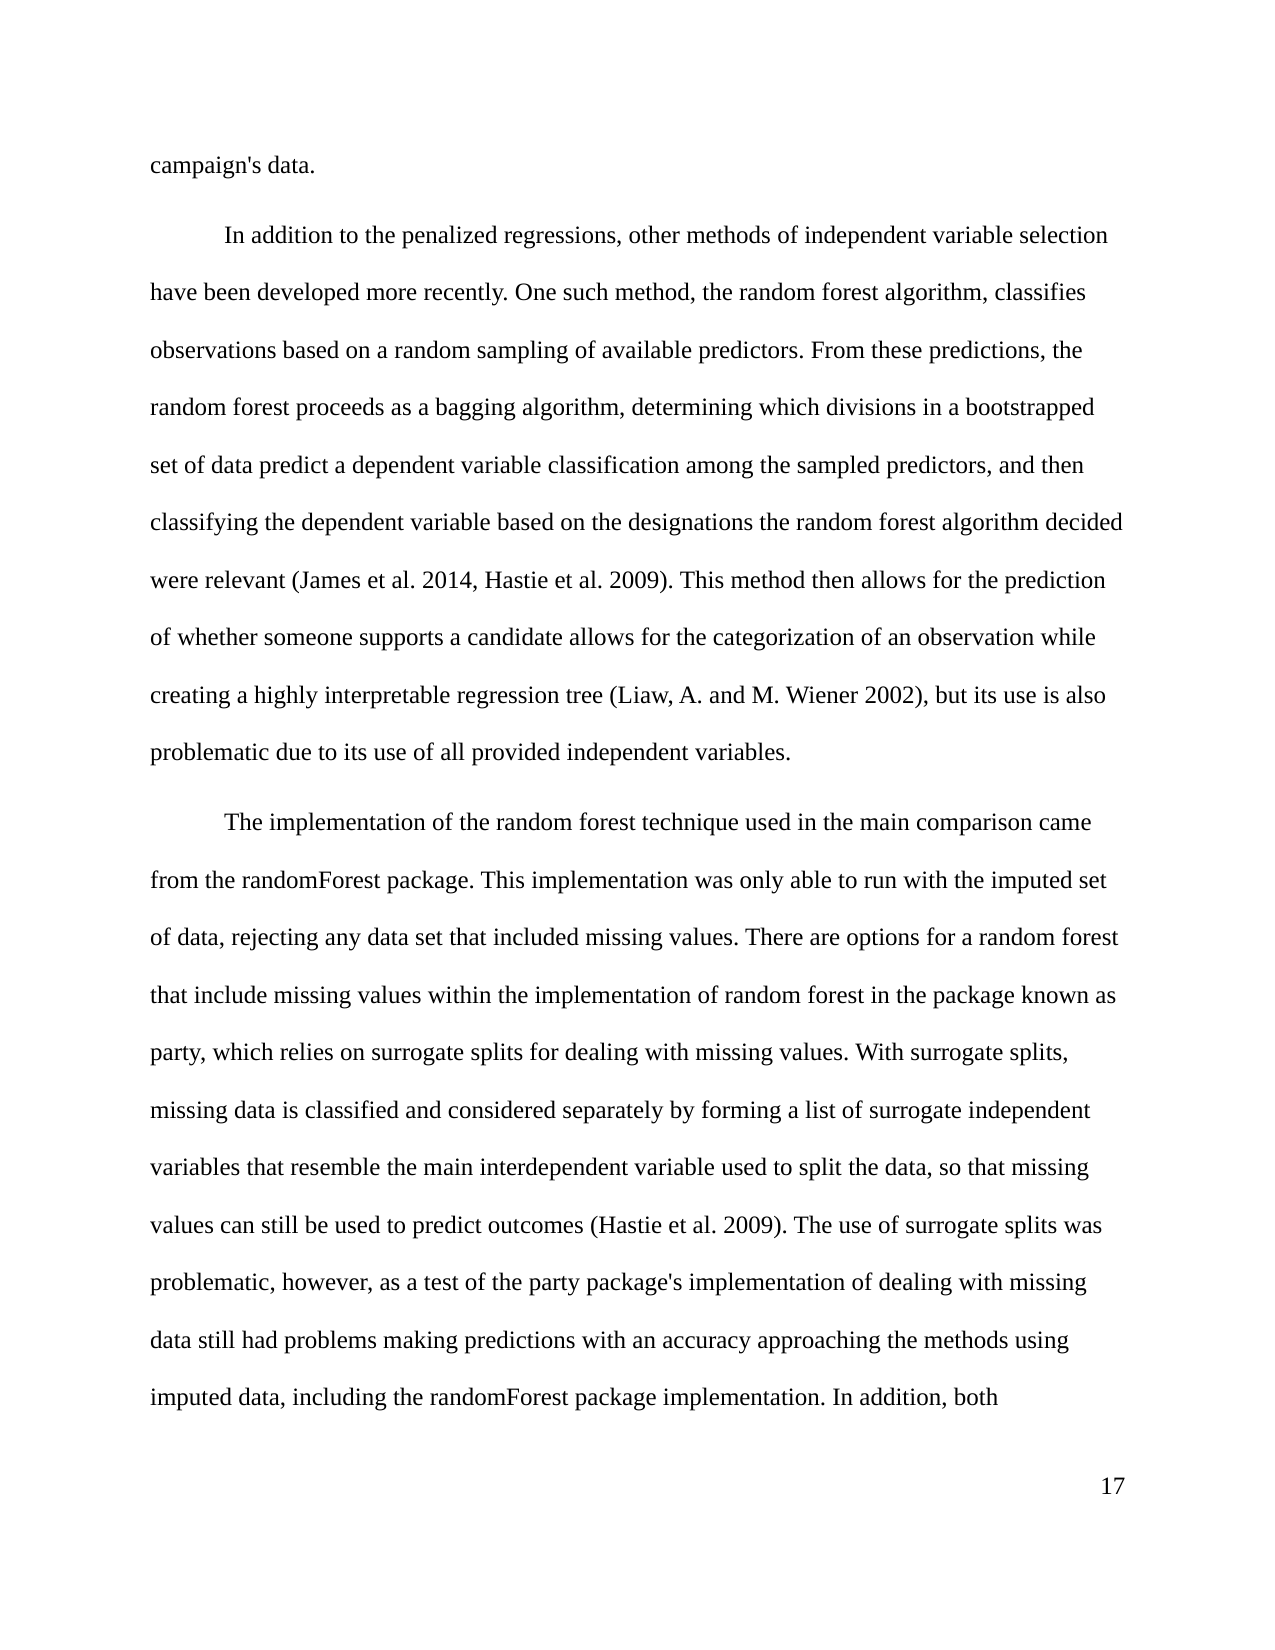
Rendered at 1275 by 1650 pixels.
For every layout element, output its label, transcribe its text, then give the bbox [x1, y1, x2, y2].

text The implementation of the random forest technique used in the main comparison came from the randomForest package. This implementation was only able to run with the imputed set of data, rejecting any data set that included missing values. There are options for a random forest that include missing values within the implementation of random forest in the package known as party, which relies on surrogate splits for dealing with missing values. With surrogate splits, missing data is classified and considered separately by forming a list of surrogate independent variables that resemble the main interdependent variable used to split the data, so that missing values can still be used to predict outcomes (Hastie et al. 2009). The use of surrogate splits was problematic, however, as a test of the party package's implementation of dealing with missing data still had problems making predictions with an accuracy approaching the methods using imputed data, including the randomForest package implementation. In addition, both [150, 807, 1125, 1411]
text campaign's data. [150, 150, 1125, 179]
text In addition to the penalized regressions, other methods of independent variable selection have been developed more recently. One such method, the random forest algorithm, classifies observations based on a random sampling of available predictors. From these predictions, the random forest proceeds as a bagging algorithm, determining which divisions in a bootstrapped set of data predict a dependent variable classification among the sampled predictors, and then classifying the dependent variable based on the designations the random forest algorithm decided were relevant (James et al. 2014, Hastie et al. 2009). This method then allows for the prediction of whether someone supports a candidate allows for the categorization of an observation while creating a highly interpretable regression tree (Liaw, A. and M. Wiener 2002), but its use is also problematic due to its use of all provided independent variables. [150, 220, 1125, 766]
